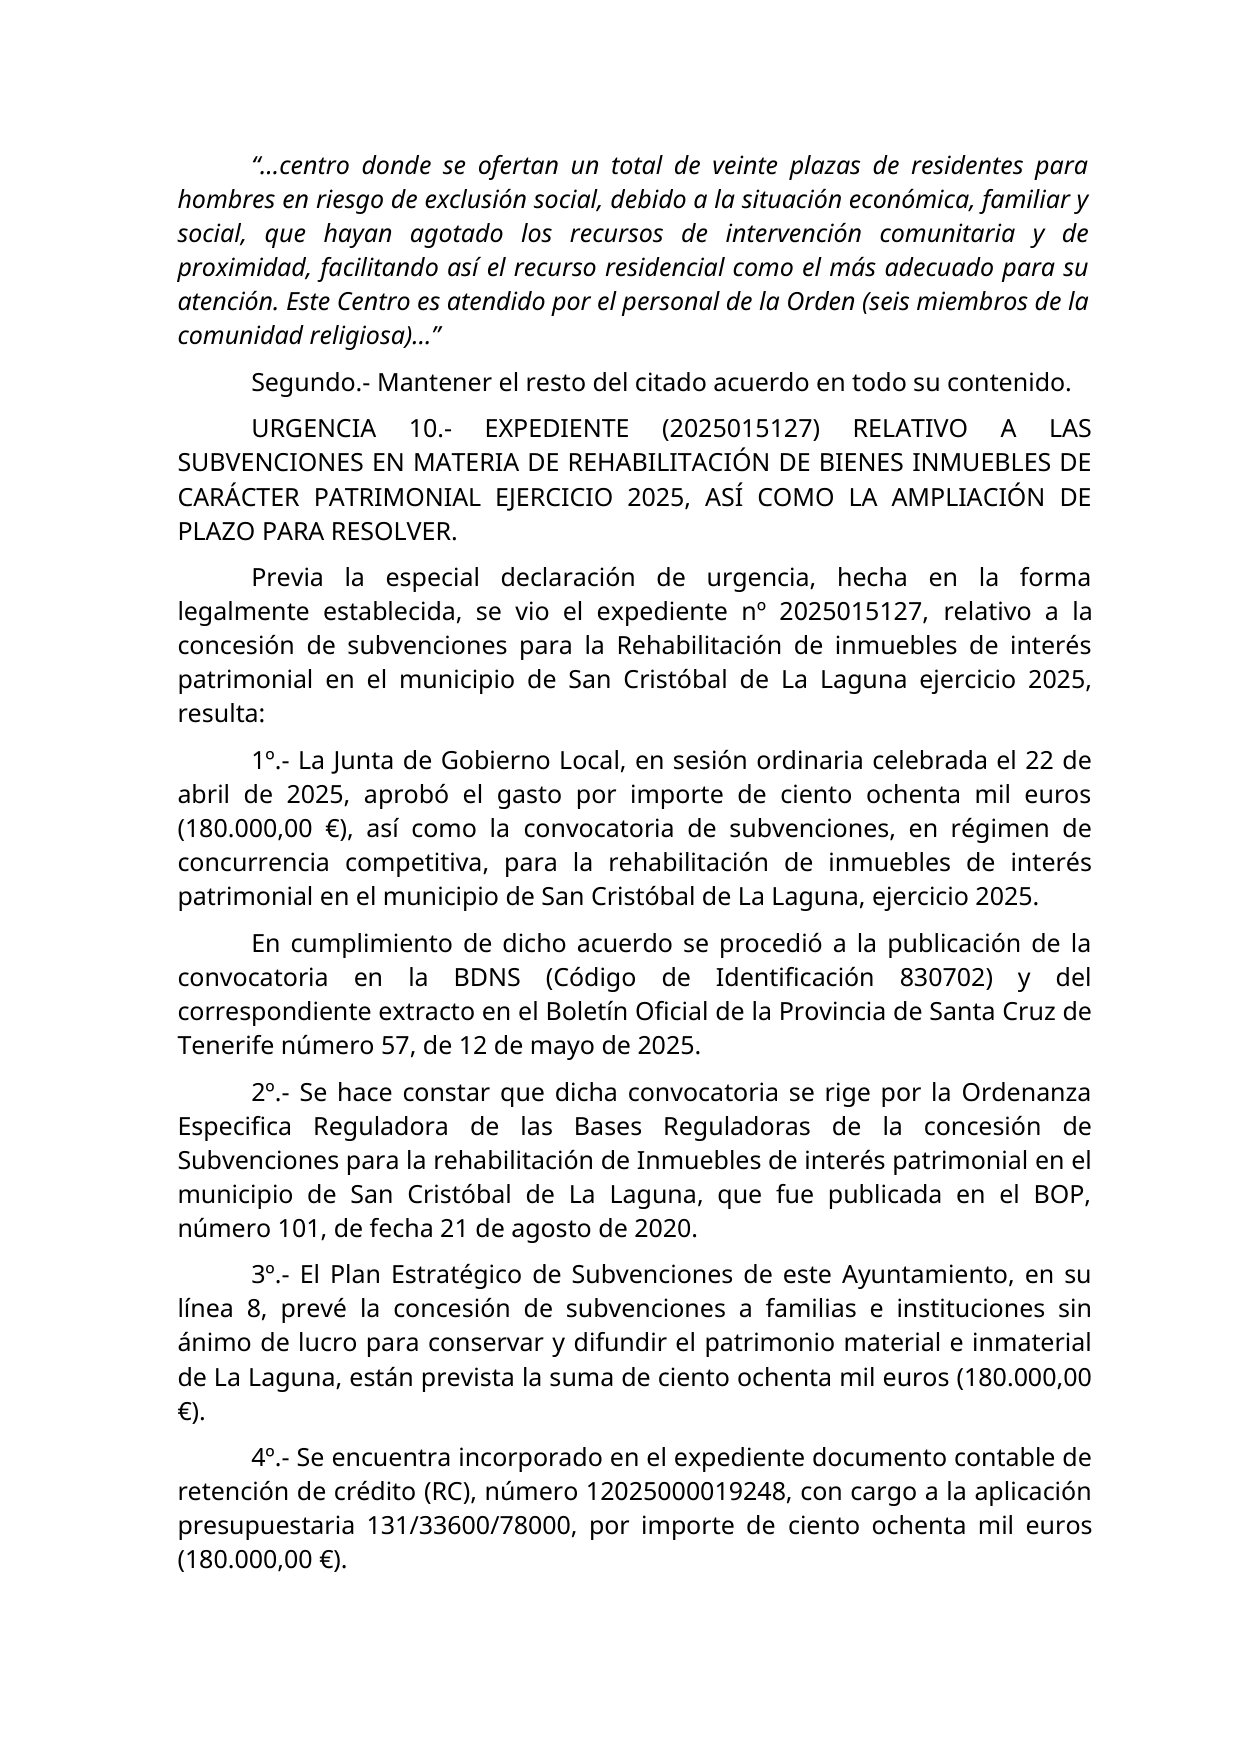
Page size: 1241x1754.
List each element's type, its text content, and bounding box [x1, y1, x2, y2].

text “…centro donde se ofertan un total de veinte plazas de residentes para hombres en riesgo de exclusión social, debido a la situación económica, familiar y social, que hayan agotado los recursos de intervención comunitaria y de proximidad, facilitando así el recurso residencial como el más adecuado para su atención. Este Centro es atendido por el personal de la Orden (seis miembros de la comunidad religiosa)…” [177, 148, 1093, 352]
text 2º.- Se hace constar que dicha convocatoria se rige por la Ordenanza Especifica Reguladora de las Bases Reguladoras de la concesión de Subvenciones para la rehabilitación de Inmuebles de interés patrimonial en el municipio de San Cristóbal de La Laguna, que fue publicada en el BOP, número 101, de fecha 21 de agosto de 2020. [177, 1074, 1093, 1244]
text 1º.- La Junta de Gobierno Local, en sesión ordinaria celebrada el 22 de abril de 2025, aprobó el gasto por importe de ciento ochenta mil euros (180.000,00 €), así como la convocatoria de subvenciones, en régimen de concurrencia competitiva, para la rehabilitación de inmuebles de interés patrimonial en el municipio de San Cristóbal de La Laguna, ejercicio 2025. [177, 743, 1093, 913]
text Segundo.- Mantener el resto del citado acuerdo en todo su contenido. [177, 364, 1093, 398]
text URGENCIA 10.- EXPEDIENTE (2025015127) RELATIVO A LAS SUBVENCIONES EN MATERIA DE REHABILITACIÓN DE BIENES INMUEBLES DE CARÁCTER PATRIMONIAL EJERCICIO 2025, ASÍ COMO LA AMPLIACIÓN DE PLAZO PARA RESOLVER. [177, 411, 1093, 547]
text Previa la especial declaración de urgencia, hecha en la forma legalmente establecida, se vio el expediente nº 2025015127, relativo a la concesión de subvenciones para la Rehabilitación de inmuebles de interés patrimonial en el municipio de San Cristóbal de La Laguna ejercicio 2025, resulta: [177, 560, 1093, 730]
text 4º.- Se encuentra incorporado en el expediente documento contable de retención de crédito (RC), número 12025000019248, con cargo a la aplicación presupuestaria 131/33600/78000, por importe de ciento ochenta mil euros (180.000,00 €). [177, 1440, 1093, 1576]
text 3º.- El Plan Estratégico de Subvenciones de este Ayuntamiento, en su línea 8, prevé la concesión de subvenciones a familias e instituciones sin ánimo de lucro para conservar y difundir el patrimonio material e inmaterial de La Laguna, están prevista la suma de ciento ochenta mil euros (180.000,00 €). [177, 1257, 1093, 1427]
text En cumplimiento de dicho acuerdo se procedió a la publicación de la convocatoria en la BDNS (Código de Identificación 830702) y del correspondiente extracto en el Boletín Oficial de la Provincia de Santa Cruz de Tenerife número 57, de 12 de mayo de 2025. [177, 925, 1093, 1062]
